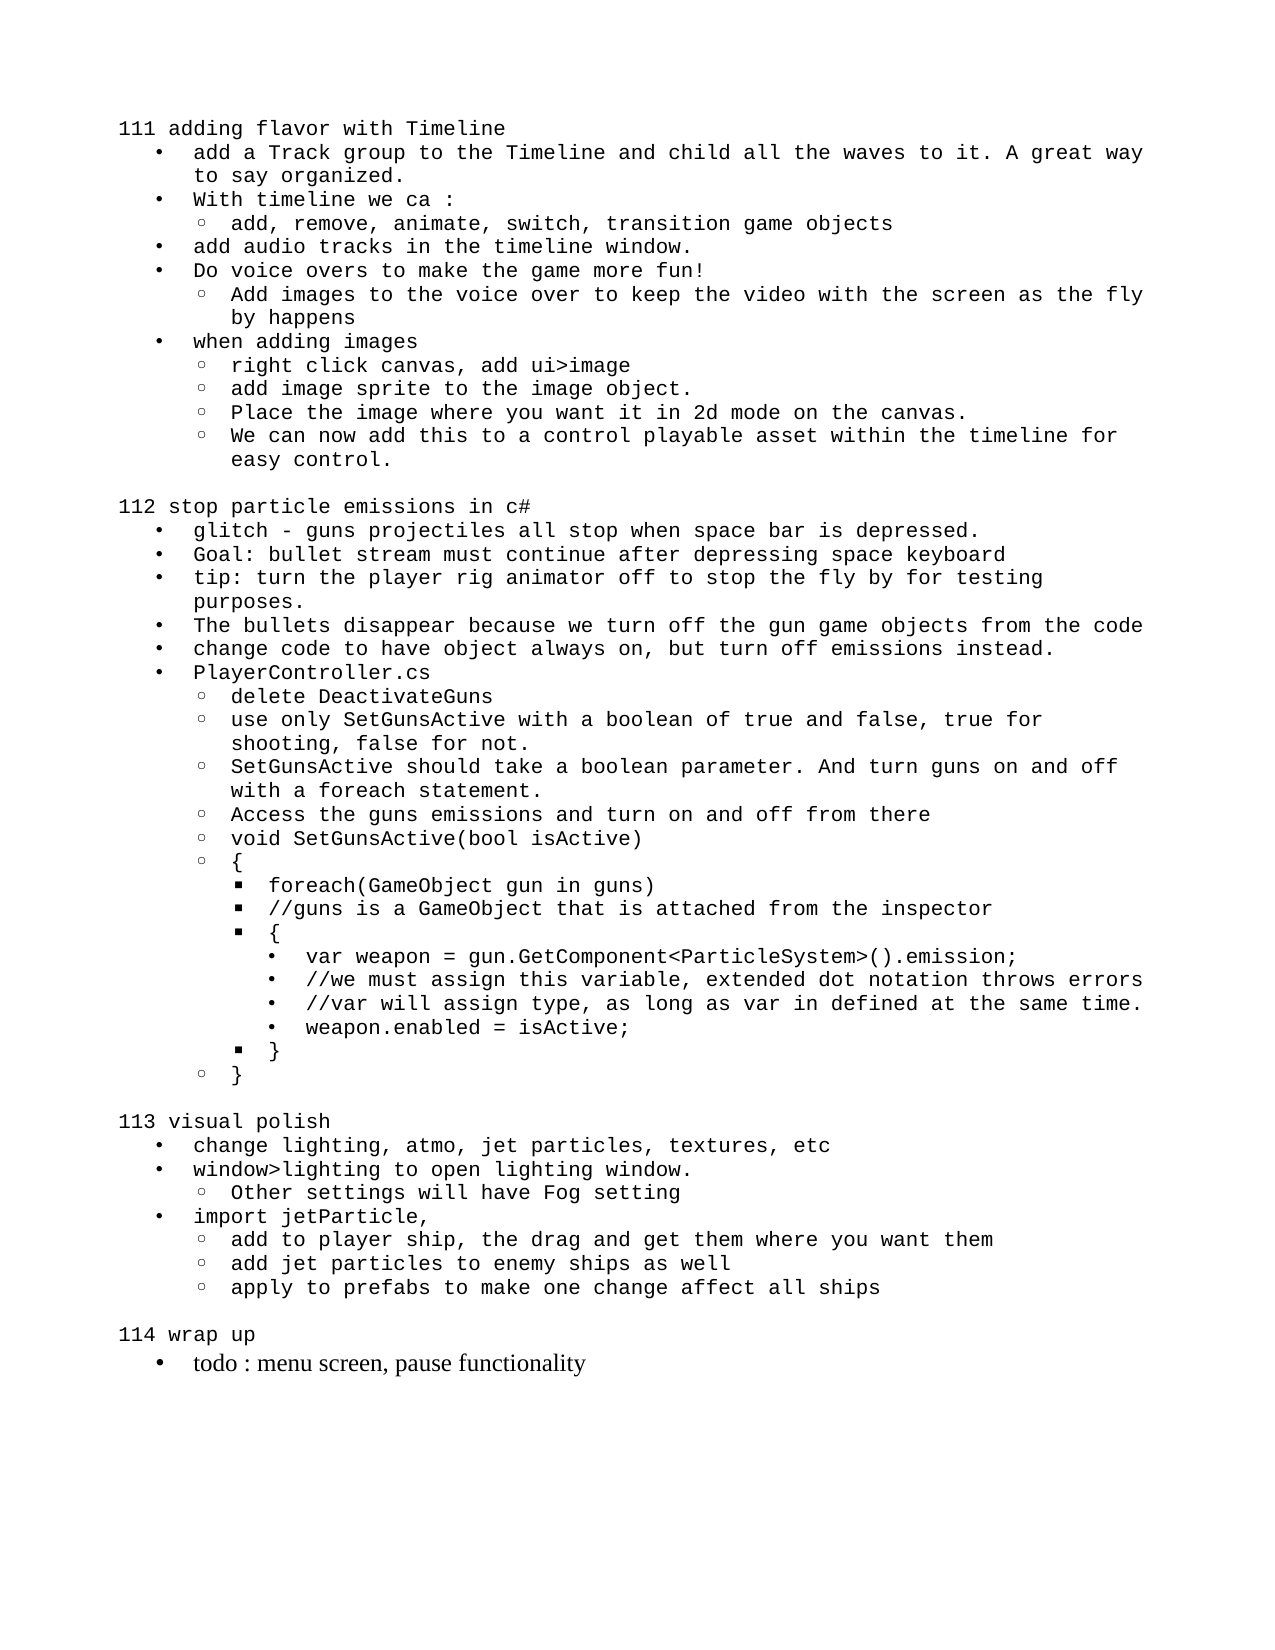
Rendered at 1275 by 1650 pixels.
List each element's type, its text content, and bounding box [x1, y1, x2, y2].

list We can now add this to a control playable asset within the timeline for easy control. [193, 426, 1157, 473]
list window>lighting to open lighting window. [156, 1158, 1157, 1182]
list void SetGunsActive(bool isActive) [193, 827, 1157, 851]
list apply to prefabs to make one change affect all ships [193, 1277, 1157, 1300]
list } [193, 1064, 1157, 1088]
list weapon.enabled = isActive; [268, 1017, 1157, 1040]
list Other settings will have Fog setting [193, 1182, 1157, 1206]
list use only SetGunsActive with a boolean of true and false, true for shooting, false for not. [193, 709, 1157, 757]
text 112 stop particle emissions in c# [118, 496, 1157, 520]
list Access the guns emissions and turn on and off from there [193, 804, 1157, 827]
list tip: turn the player rig animator off to stop the fly by for testing purposes. [156, 567, 1157, 615]
list right click canvas, add ui>image [193, 354, 1157, 378]
list SetGunsActive should take a boolean parameter. And turn guns on and off with a foreach statement. [193, 757, 1157, 804]
list With timeline we ca : [156, 189, 1157, 213]
list //guns is a GameObject that is attached from the inspector [231, 898, 1157, 922]
list PlayerController.cs [156, 662, 1157, 686]
list import jetParticle, [156, 1206, 1157, 1229]
list add audio tracks in the timeline window. [156, 236, 1157, 260]
list //var will assign type, as long as var in defined at the same time. [268, 993, 1157, 1017]
list { [193, 851, 1157, 875]
list change code to have object always on, but turn off emissions instead. [156, 638, 1157, 662]
list add a Track group to the Timeline and child all the waves to it. A great way to say organized. [156, 142, 1157, 189]
list foreach(GameObject gun in guns) [231, 875, 1157, 898]
list add to player ship, the drag and get them where you want them [193, 1229, 1157, 1253]
list add image sprite to the image object. [193, 378, 1157, 402]
list var weapon = gun.GetComponent<ParticleSystem>().emission; [268, 946, 1157, 969]
list todo : menu screen, pause functionality [156, 1348, 1157, 1376]
list glitch - guns projectiles all stop when space bar is depressed. [156, 520, 1157, 544]
list Place the image where you want it in 2d mode on the canvas. [193, 402, 1157, 426]
text 114 wrap up [118, 1324, 1157, 1348]
list delete DeactivateGuns [193, 686, 1157, 709]
list when adding images [156, 331, 1157, 354]
text 113 visual polish [118, 1111, 1157, 1135]
list } [231, 1040, 1157, 1064]
list //we must assign this variable, extended dot notation throws errors [268, 969, 1157, 993]
text 111 adding flavor with Timeline [118, 118, 1157, 142]
list add, remove, animate, switch, transition game objects [193, 213, 1157, 236]
list Do voice overs to make the game more fun! [156, 260, 1157, 284]
list change lighting, atmo, jet particles, textures, etc [156, 1135, 1157, 1158]
list Add images to the voice over to keep the video with the screen as the fly by happens [193, 284, 1157, 331]
list The bullets disappear because we turn off the gun game objects from the code [156, 615, 1157, 638]
list { [231, 922, 1157, 946]
list add jet particles to enemy ships as well [193, 1253, 1157, 1277]
list Goal: bullet stream must continue after depressing space keyboard [156, 544, 1157, 567]
